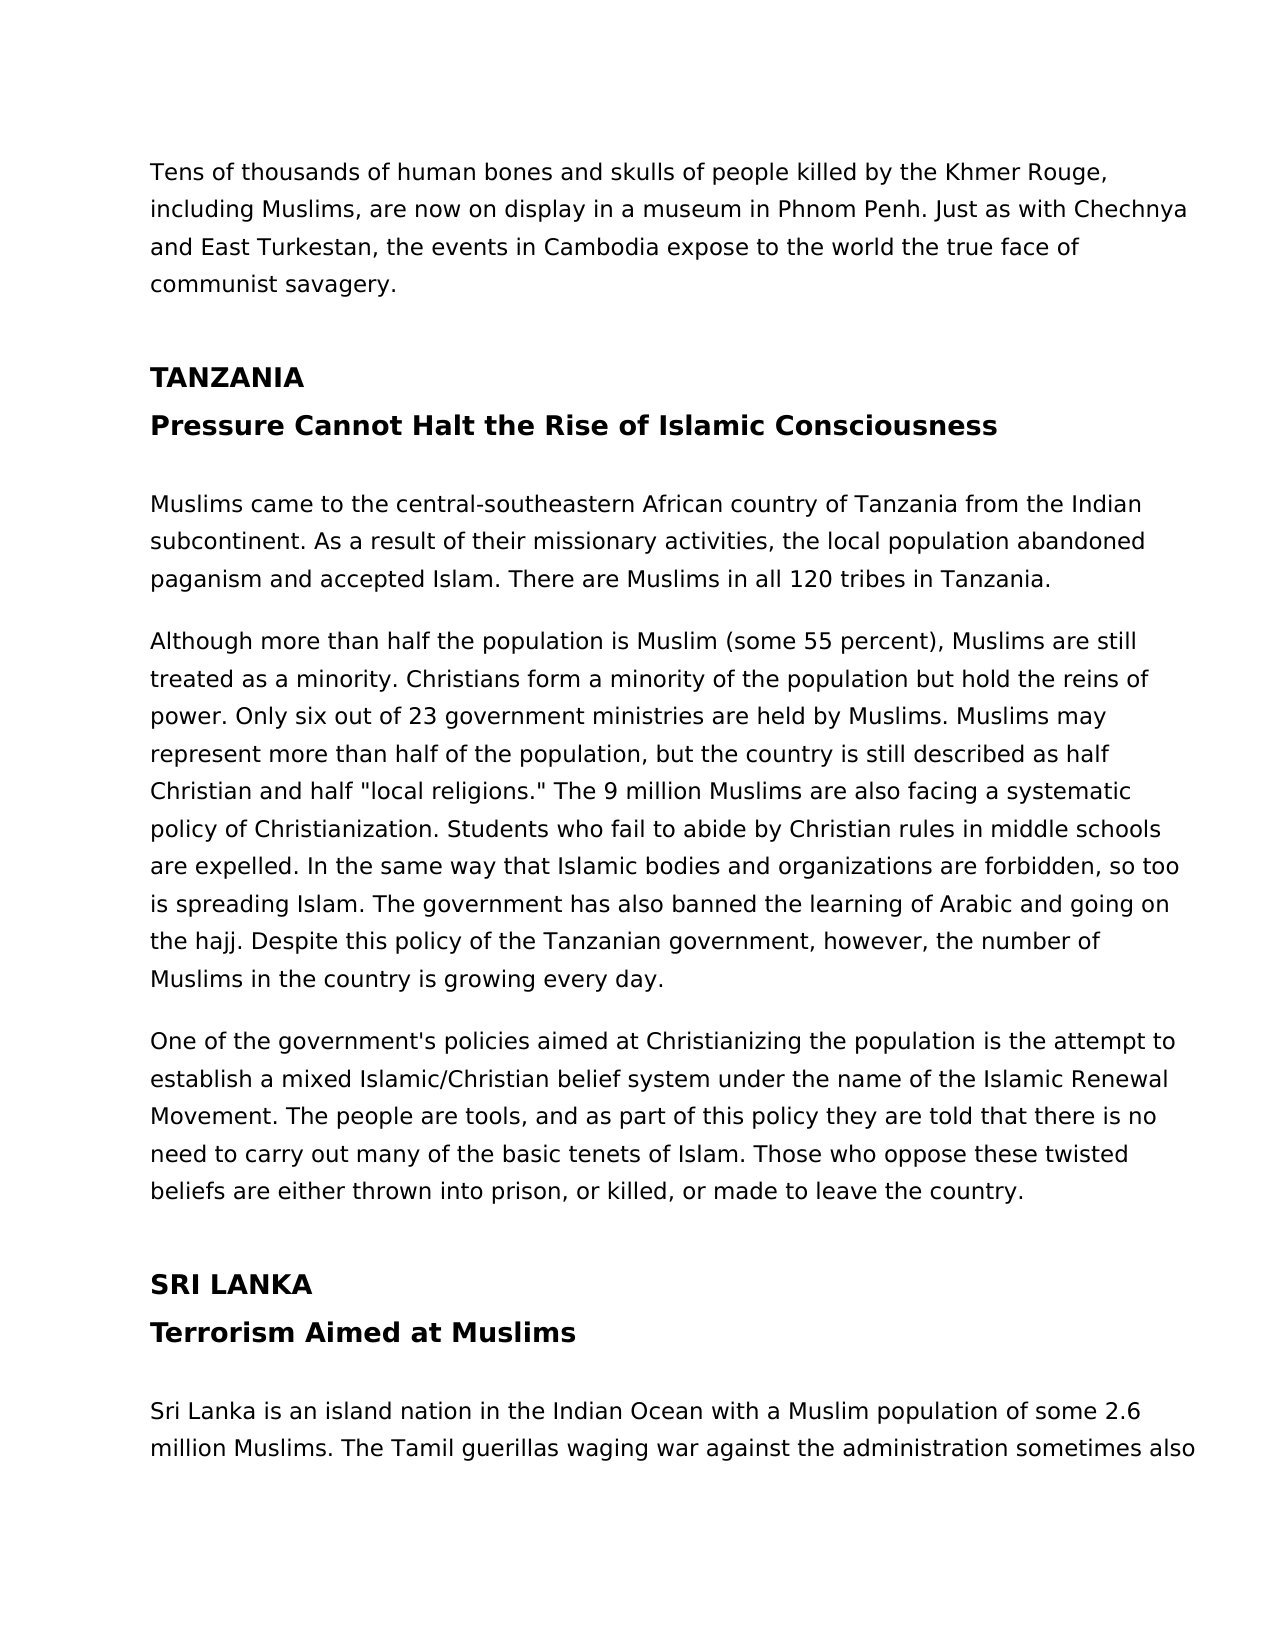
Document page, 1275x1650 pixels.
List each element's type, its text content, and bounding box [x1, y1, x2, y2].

subtitle TANZANIA Pressure Cannot Halt the Rise of Islamic Consciousness [150, 362, 1200, 441]
subtitle SRI LANKA Terrorism Aimed at Muslims [150, 1269, 1200, 1348]
text One of the government's policies aimed at Christianizing the population is the attempt to establish a mixed Islamic/Christian belief system under the name of the Islamic Renewal Movement. The people are tools, and as part of this policy they are told that there is no need to carry out many of the basic tenets of Islam. Those who oppose these twisted beliefs are either thrown into prison, or killed, or made to leave the country. [150, 1019, 1200, 1207]
text Sri Lanka is an island nation in the Indian Ocean with a Muslim population of some 2.6 million Muslims. The Tamil guerillas waging war against the administration sometimes also [150, 1389, 1200, 1464]
text Muslims came to the central-southeastern African country of Tanzania from the Indian subcontinent. As a result of their missionary activities, the local population abandoned paganism and accepted Islam. There are Muslims in all 120 tribes in Tanzania. [150, 482, 1200, 594]
text Although more than half the population is Muslim (some 55 percent), Muslims are still treated as a minority. Christians form a minority of the population but hold the reins of power. Only six out of 23 government ministries are held by Muslims. Muslims may represent more than half of the population, but the country is still described as half Christian and half "local religions." The 9 million Muslims are also facing a systematic policy of Christianization. Students who fail to abide by Christian rules in middle schools are expelled. In the same way that Islamic bodies and organizations are forbidden, so too is spreading Islam. The government has also banned the learning of Arabic and going on the hajj. Despite this policy of the Tanzanian government, however, the number of Muslims in the country is growing every day. [150, 619, 1200, 994]
text Tens of thousands of human bones and skulls of people killed by the Khmer Rouge, including Muslims, are now on display in a museum in Phnom Penh. Just as with Chechnya and East Turkestan, the events in Cambodia expose to the world the true face of communist savagery. [150, 150, 1200, 300]
